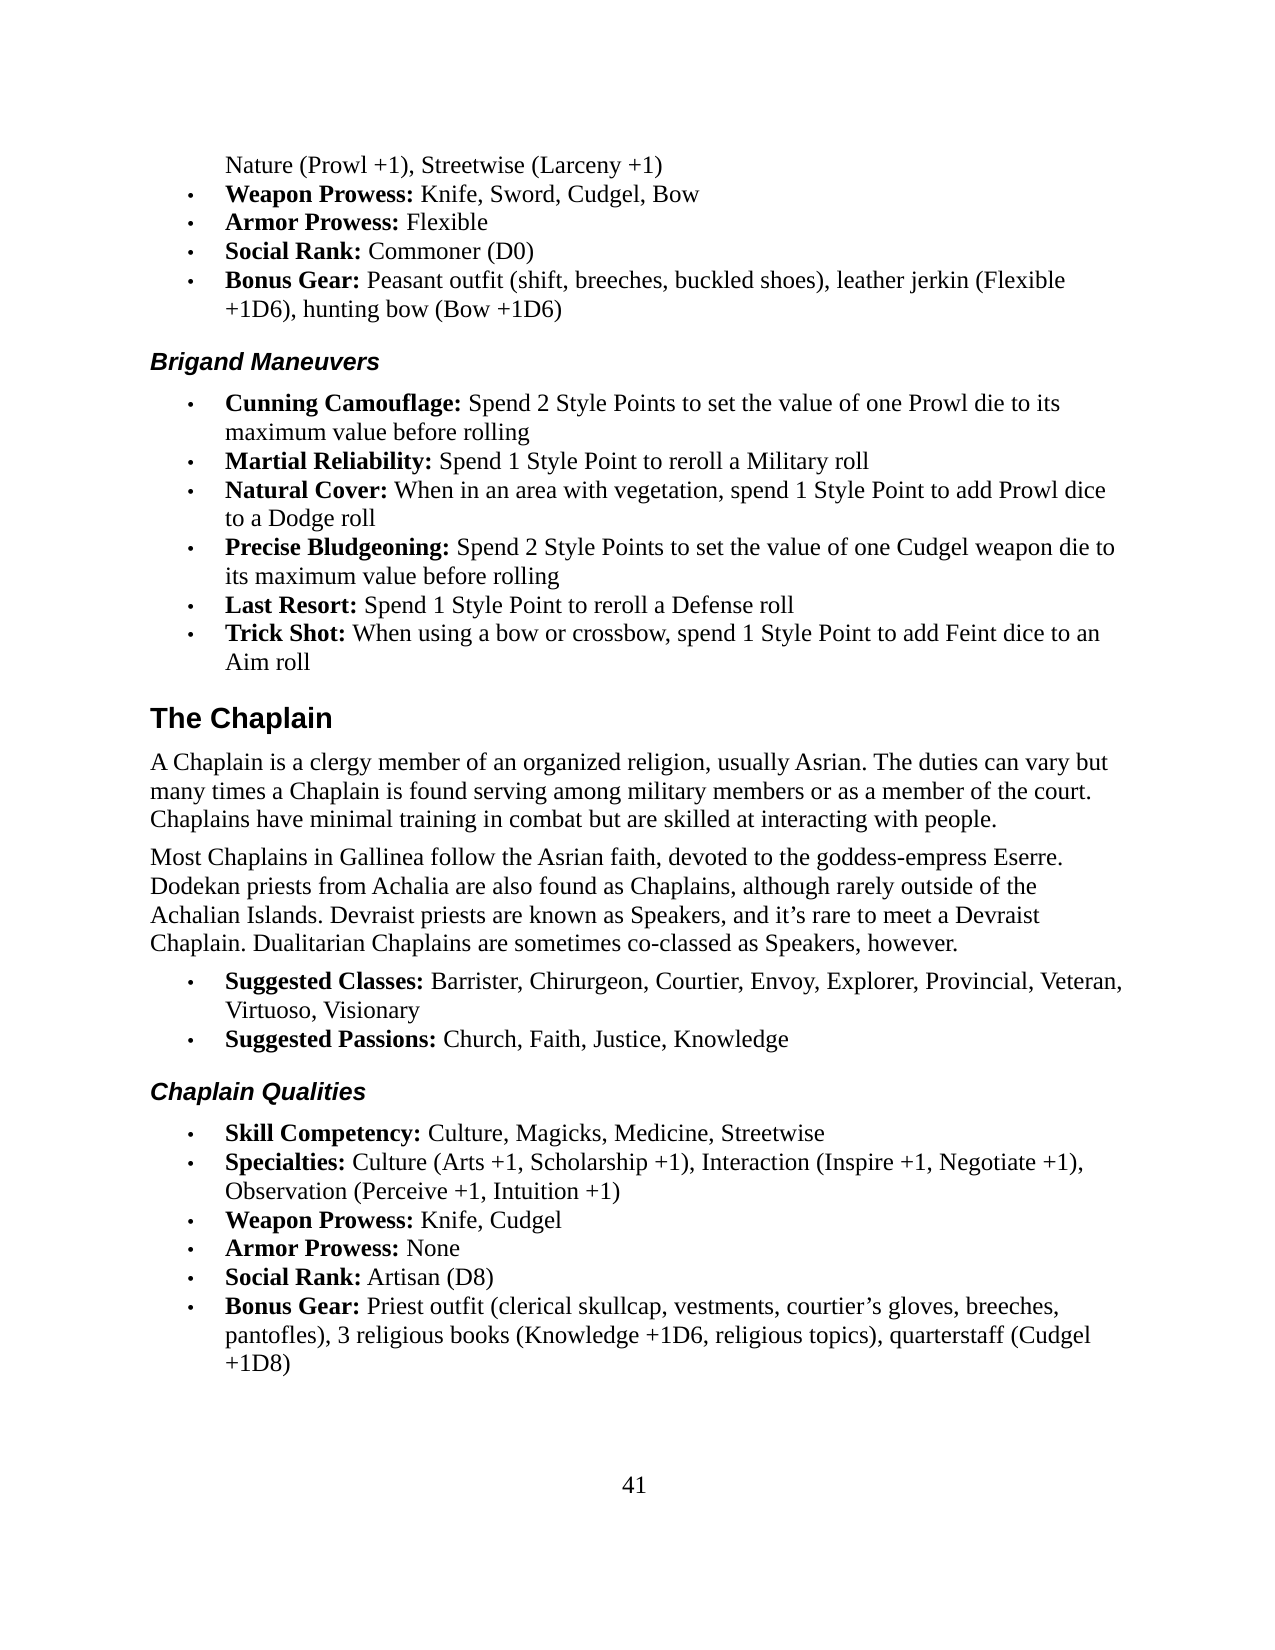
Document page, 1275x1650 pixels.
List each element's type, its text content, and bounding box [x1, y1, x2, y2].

list Natural Cover: When in an area with vegetation, spend 1 Style Point to add Prowl dice to a Dodge roll [187, 475, 1125, 532]
list Precise Bludgeoning: Spend 2 Style Points to set the value of one Cudgel weapon die to its maximum value before rolling [187, 532, 1125, 590]
list Specialties: Culture (Arts +1, Scholarship +1), Interaction (Inspire +1, Negotiate +1), Observation (Perceive +1, Intuition +1) [187, 1147, 1125, 1205]
list Last Resort: Spend 1 Style Point to reroll a Defense roll [187, 590, 1125, 618]
subtitle Brigand Maneuvers [150, 347, 1125, 376]
list Martial Reliability: Spend 1 Style Point to reroll a Military roll [187, 446, 1125, 475]
list Cunning Camouflage: Spend 2 Style Points to set the value of one Prowl die to its maximum value before rolling [187, 388, 1125, 446]
list Bonus Gear: Peasant outfit (shift, breeches, buckled shoes), leather jerkin (Flexible +1D6), hunting bow (Bow +1D6) [187, 265, 1125, 322]
list Skill Competency: Culture, Magicks, Medicine, Streetwise [187, 1118, 1125, 1147]
list Weapon Prowess: Knife, Cudgel [187, 1205, 1125, 1233]
subtitle Chaplain Qualities [150, 1077, 1125, 1106]
list Armor Prowess: Flexible [187, 207, 1125, 236]
text Most Chaplains in Gallinea follow the Asrian faith, devoted to the goddess-empress Eserre. Dodekan priests from Achalia are also found as Chaplains, although rarely outside of the Achalian Islands. Devraist priests are known as Speakers, and it’s rare to meet a Devraist Chaplain. Dualitarian Chaplains are sometimes co-classed as Speakers, however. [150, 842, 1125, 957]
list Bonus Gear: Priest outfit (clerical skullcap, vestments, courtier’s gloves, breeches, pantofles), 3 religious books (Knowledge +1D6, religious topics), quarterstaff (Cudgel +1D8) [187, 1291, 1125, 1377]
list Social Rank: Artisan (D8) [187, 1262, 1125, 1291]
list Nature (Prowl +1), Streetwise (Larceny +1) [187, 150, 1125, 179]
text A Chaplain is a clergy member of an organized religion, usually Asrian. The duties can vary but many times a Chaplain is found serving among military members or as a member of the court. Chaplains have minimal training in combat but are skilled at interacting with people. [150, 747, 1125, 833]
list Weapon Prowess: Knife, Sword, Cudgel, Bow [187, 179, 1125, 207]
list Trick Shot: When using a bow or crossbow, spend 1 Style Point to add Feint dice to an Aim roll [187, 618, 1125, 676]
subtitle The Chaplain [150, 701, 1125, 734]
list Suggested Classes: Barrister, Chirurgeon, Courtier, Envoy, Explorer, Provincial, Veteran, Virtuoso, Visionary [187, 966, 1125, 1024]
list Social Rank: Commoner (D0) [187, 236, 1125, 265]
list Suggested Passions: Church, Faith, Justice, Knowledge [187, 1024, 1125, 1052]
list Armor Prowess: None [187, 1233, 1125, 1262]
